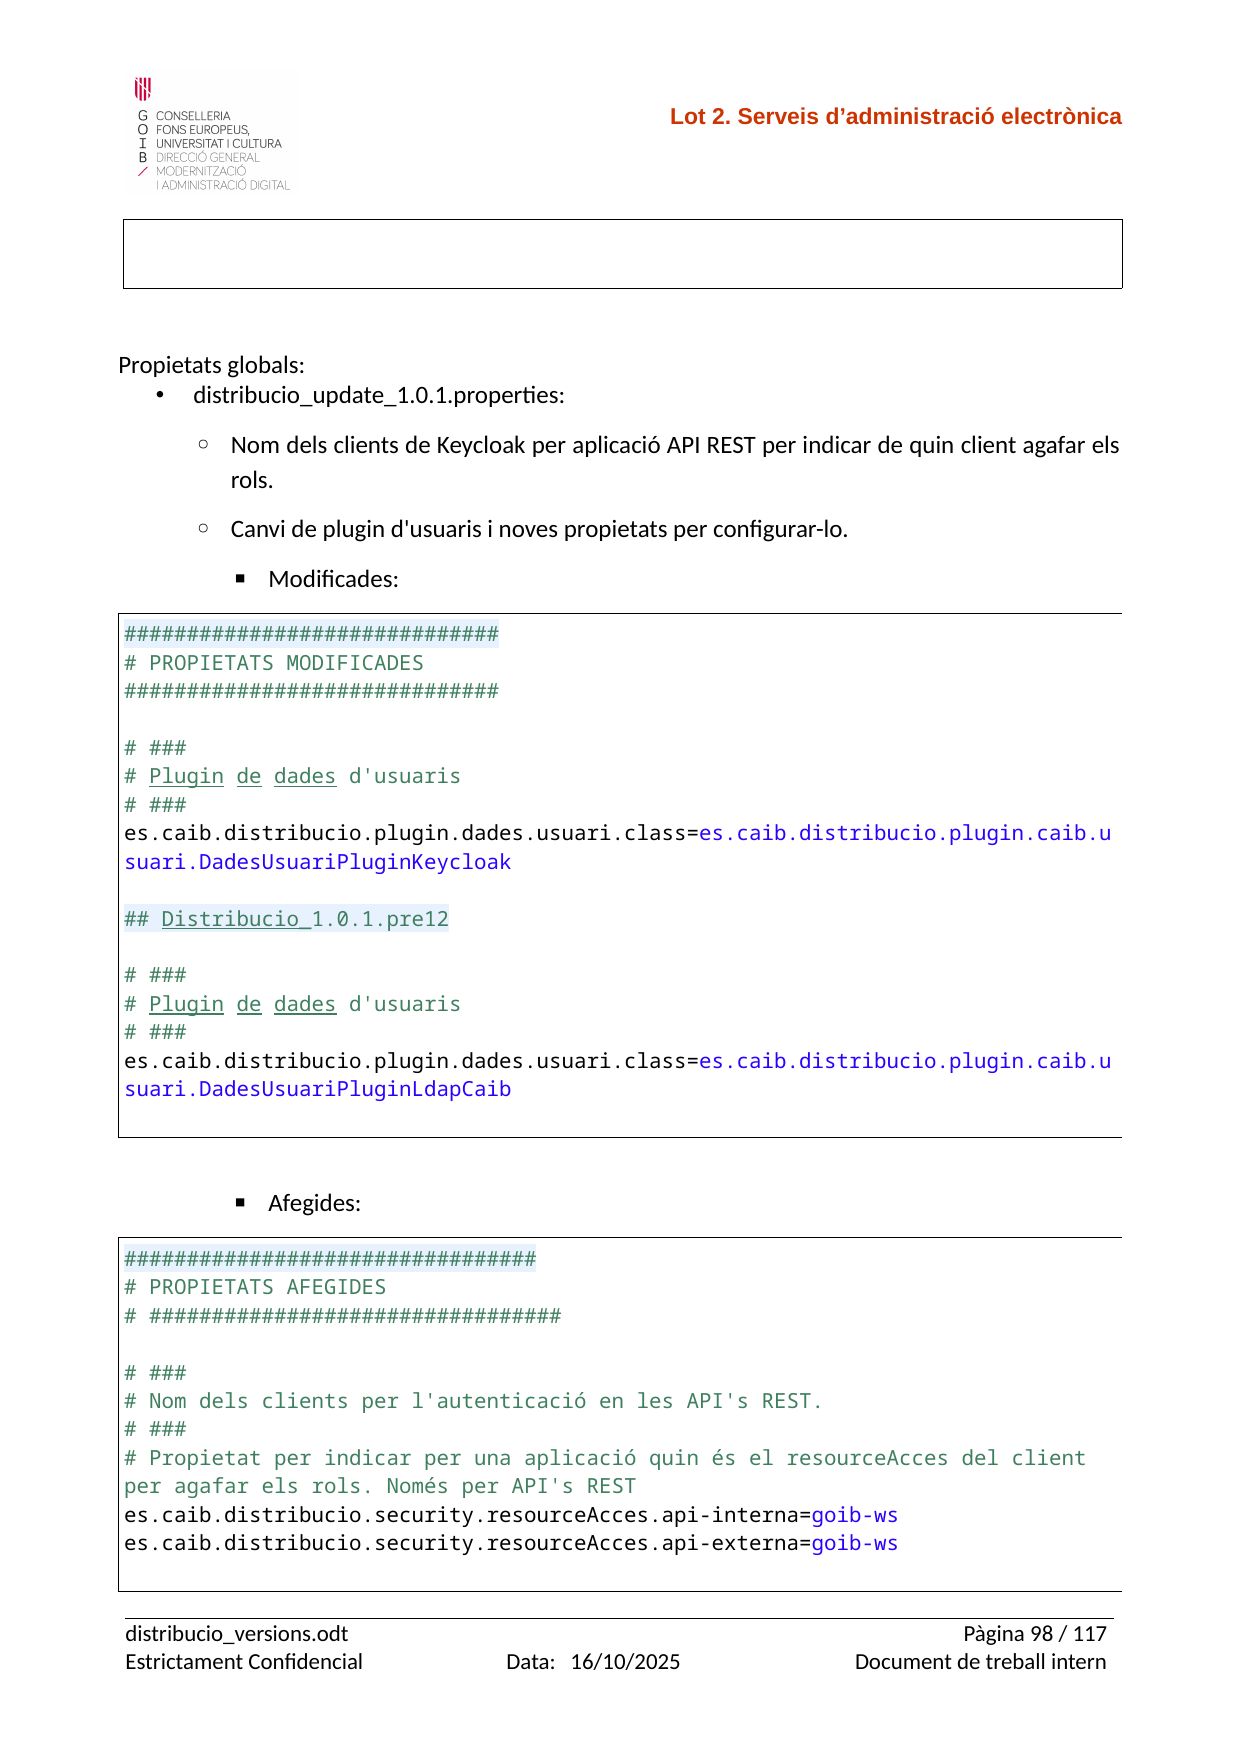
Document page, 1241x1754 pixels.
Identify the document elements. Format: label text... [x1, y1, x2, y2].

list Afegides: [231, 1188, 1122, 1218]
table_header ############################## # PROPIETATS MODIFICADES ############################## # ### # Plugin de dades d'usuaris # ### es.caib.distribucio.plugin.dades.usuari.class=es.caib.distribucio.plugin.caib.usuari.DadesUsuariPluginKeycloak ## Distribucio_1.0.1.pre12 # ### # Plugin de dades d'usuaris # ### es.caib.distribucio.plugin.dades.usuari.class=es.caib.distribucio.plugin.caib.usuari.DadesUsuariPluginLdapCaib [119, 614, 1122, 1137]
text Propietats globals: [118, 349, 1122, 379]
list Nom dels clients de Keycloak per aplicació API REST per indicar de quin client agafar els rols. [193, 429, 1122, 494]
picture [126, 70, 299, 197]
list distribucio_update_1.0.1.properties: [156, 379, 1122, 410]
list Canvi de plugin d'usuaris i noves propietats per configurar-lo. [193, 513, 1122, 544]
table_header ################################# # PROPIETATS AFEGIDES # ################################# # ### # Nom dels clients per l'autenticació en les API's REST. # ### # Propietat per indicar per una aplicació quin és el resourceAcces del client per agafar els rols. Només per API's REST es.caib.distribucio.security.resourceAcces.api-interna=goib-ws es.caib.distribucio.security.resourceAcces.api-externa=goib-ws [119, 1238, 1122, 1591]
list Modificades: [231, 563, 1122, 593]
